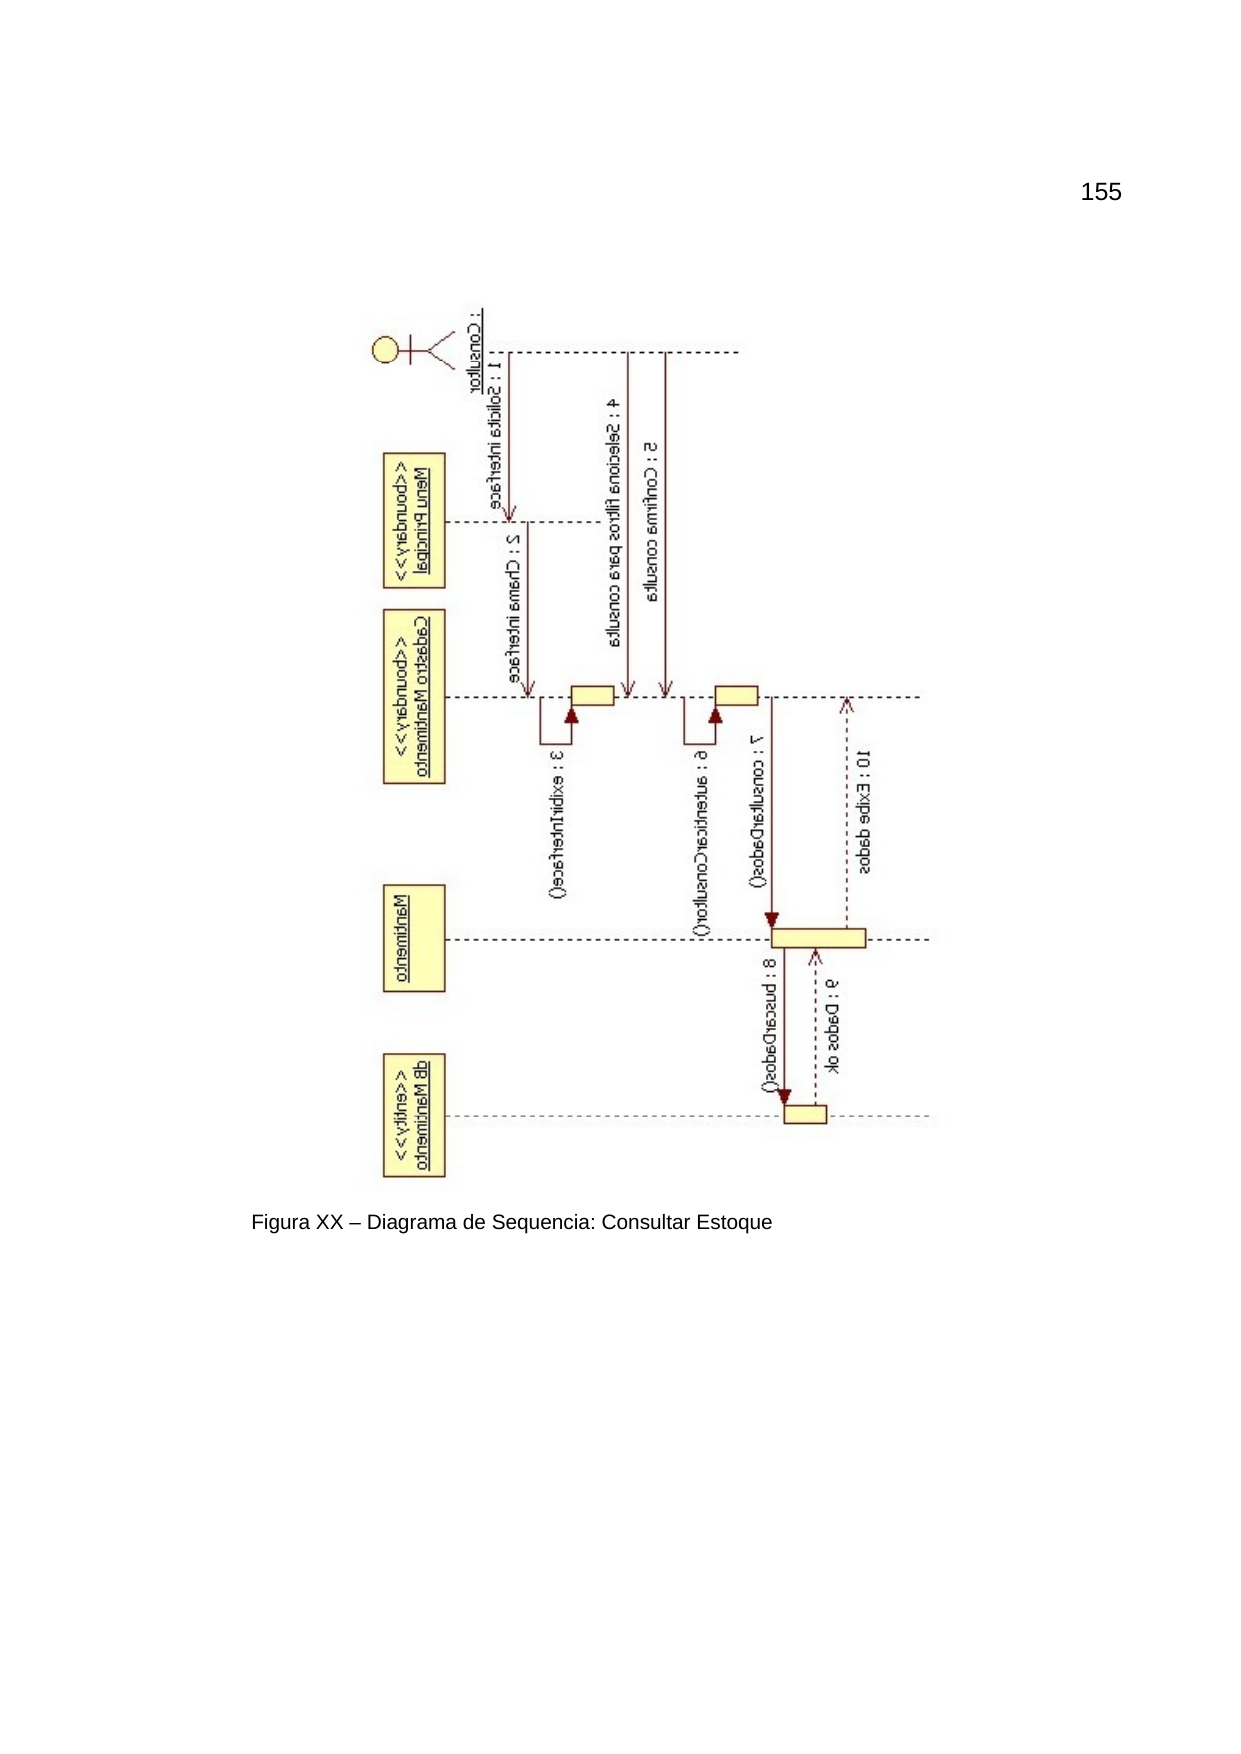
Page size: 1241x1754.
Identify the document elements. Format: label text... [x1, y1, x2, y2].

text Figura XX – Diagrama de Sequencia: Consultar Estoque [177, 1210, 1122, 1233]
picture [339, 265, 960, 1210]
